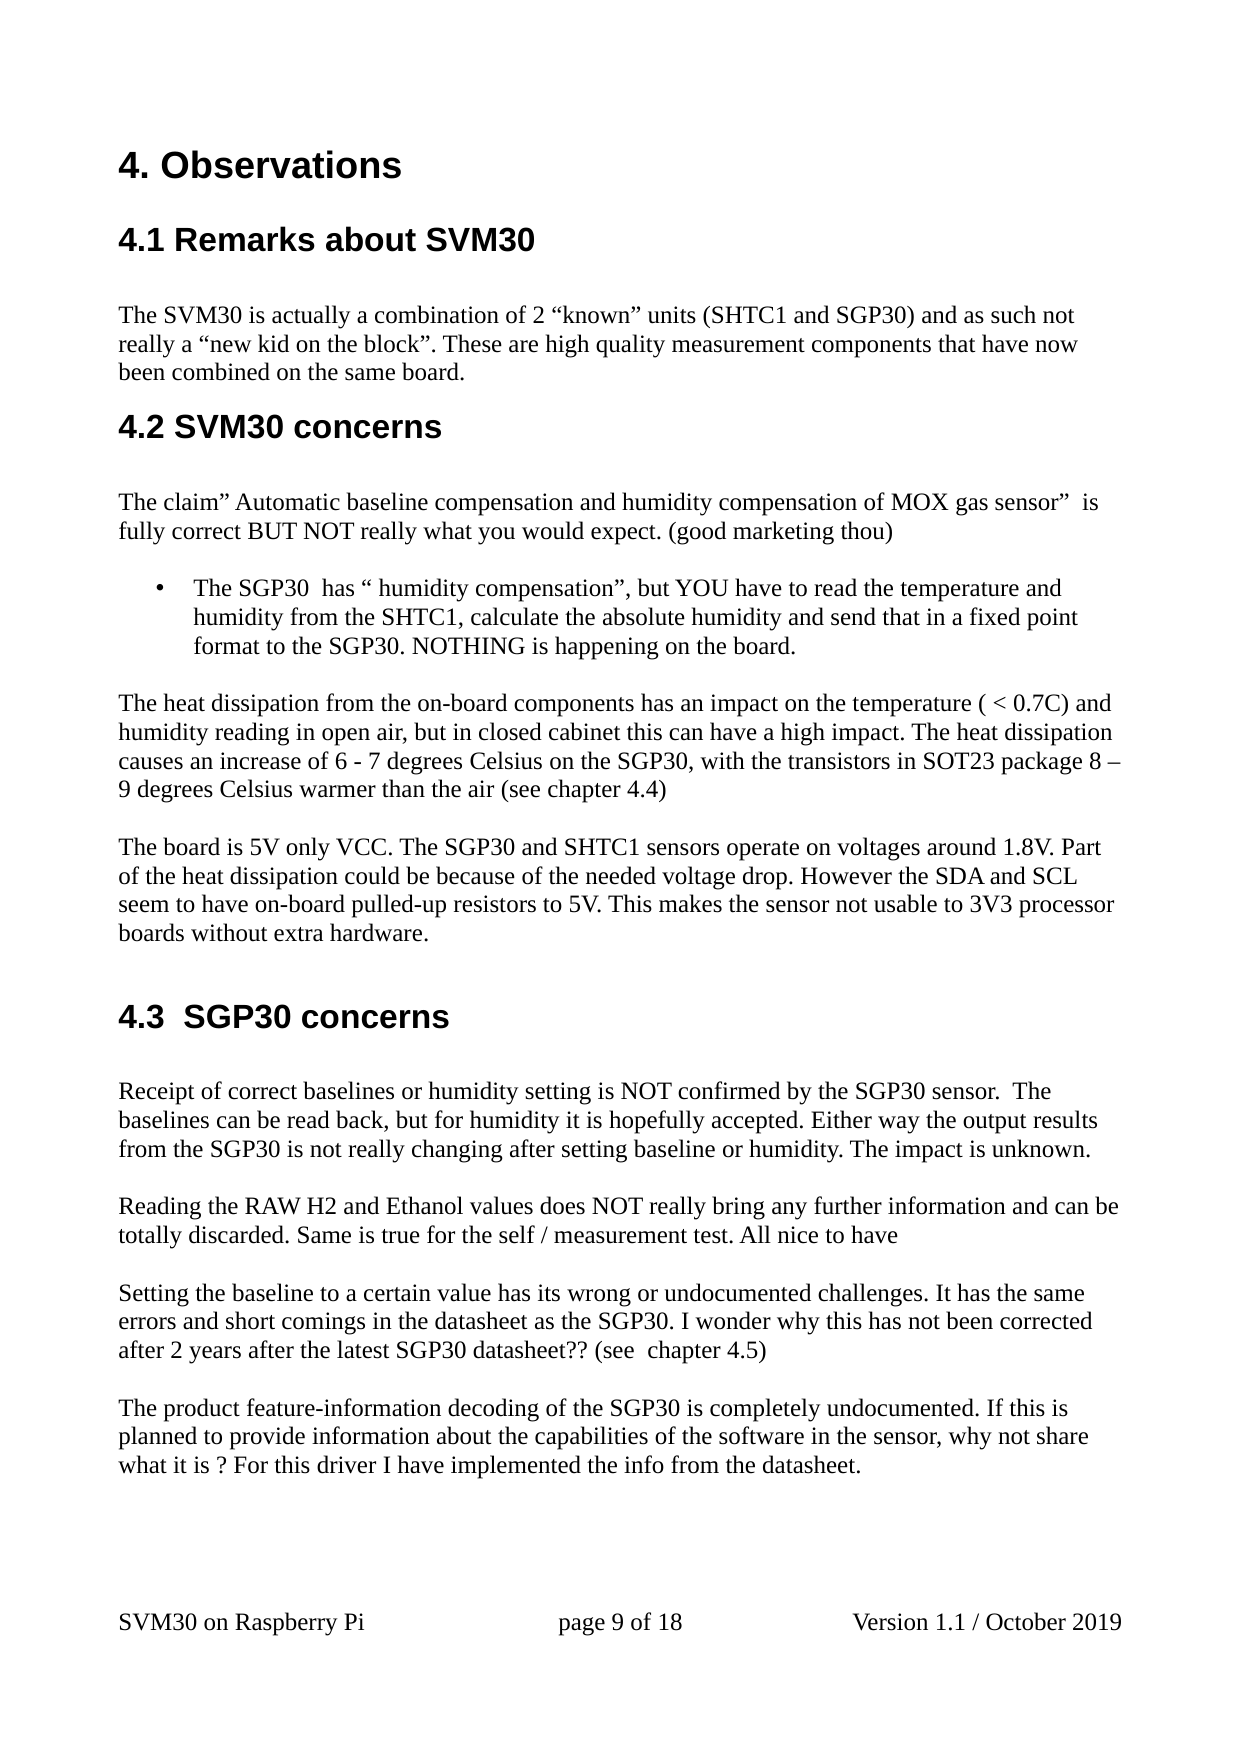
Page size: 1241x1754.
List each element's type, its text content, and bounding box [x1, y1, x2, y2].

text Setting the baseline to a certain value has its wrong or undocumented challenges. It has the same errors and short comings in the datasheet as the SGP30. I wonder why this has not been corrected after 2 years after the latest SGP30 datasheet?? (see chapter 4.5) [118, 1278, 1122, 1364]
subtitle 4.2 SVM30 concerns [118, 407, 1122, 446]
text Reading the RAW H2 and Ethanol values does NOT really bring any further information and can be totally discarded. Same is true for the self / measurement test. All nice to have [118, 1191, 1122, 1249]
subtitle 4. Observations [118, 143, 1122, 187]
text The product feature-information decoding of the SGP30 is completely undocumented. If this is planned to provide information about the capabilities of the software in the sensor, why not share what it is ? For this driver I have implemented the info from the datasheet. [118, 1393, 1122, 1479]
text The claim” Automatic baseline compensation and humidity compensation of MOX gas sensor” is fully correct BUT NOT really what you would expect. (good marketing thou) [118, 487, 1122, 544]
text The heat dissipation from the on-board components has an impact on the temperature ( < 0.7C) and humidity reading in open air, but in closed cabinet this can have a high impact. The heat dissipation causes an increase of 6 - 7 degrees Celsius on the SGP30, with the transistors in SOT23 package 8 – 9 degrees Celsius warmer than the air (see chapter 4.4) [118, 688, 1122, 803]
subtitle 4.3 SGP30 concerns [118, 997, 1122, 1035]
text The board is 5V only VCC. The SGP30 and SHTC1 sensors operate on voltages around 1.8V. Part of the heat dissipation could be because of the needed voltage drop. However the SDA and SCL seem to have on-board pulled-up resistors to 5V. This makes the sensor not usable to 3V3 processor boards without extra hardware. [118, 832, 1122, 947]
text Receipt of correct baselines or humidity setting is NOT confirmed by the SGP30 sensor. The baselines can be read back, but for humidity it is hopefully accepted. Either way the output results from the SGP30 is not really changing after setting baseline or humidity. The impact is unknown. [118, 1076, 1122, 1163]
text The SVM30 is actually a combination of 2 “known” units (SHTC1 and SGP30) and as such not really a “new kid on the block”. These are high quality measurement components that have now been combined on the same board. [118, 300, 1122, 386]
subtitle 4.1 Remarks about SVM30 [118, 220, 1122, 259]
list The SGP30 has “ humidity compensation”, but YOU have to read the temperature and humidity from the SHTC1, calculate the absolute humidity and send that in a fixed point format to the SGP30. NOTHING is happening on the board. [156, 573, 1122, 659]
